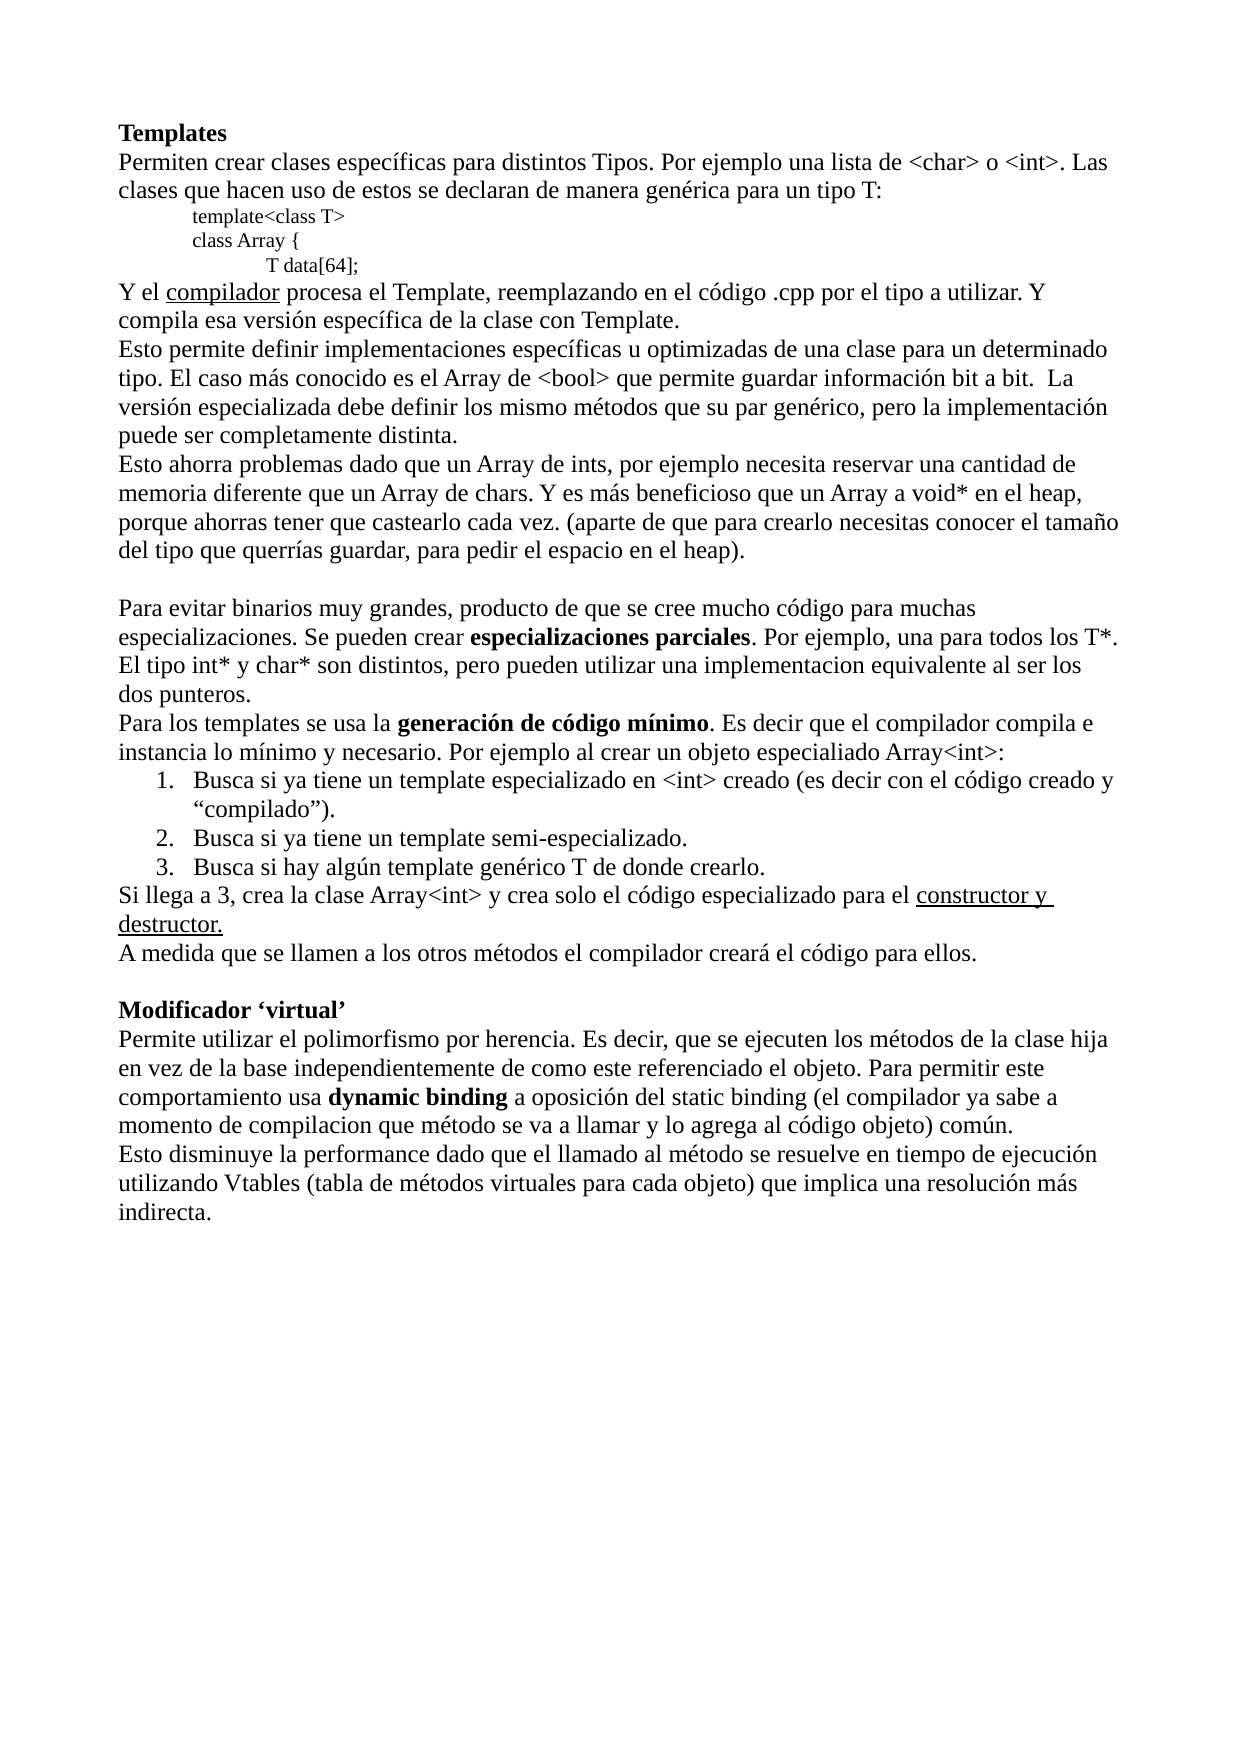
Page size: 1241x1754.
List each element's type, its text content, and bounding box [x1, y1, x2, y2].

text A medida que se llamen a los otros métodos el compilador creará el código para ellos. [118, 938, 1122, 967]
text Para los templates se usa la generación de código mínimo. Es decir que el compilador compila e instancia lo mínimo y necesario. Por ejemplo al crear un objeto especialiado Array<int>: [118, 708, 1122, 765]
list Busca si ya tiene un template especializado en <int> creado (es decir con el código creado y “compilado”). [156, 765, 1122, 823]
text Esto permite definir implementaciones específicas u optimizadas de una clase para un determinado tipo. El caso más conocido es el Array de <bool> que permite guardar información bit a bit. La versión especializada debe definir los mismo métodos que su par genérico, pero la implementación puede ser completamente distinta. [118, 334, 1122, 449]
text template<class T> [192, 204, 1122, 228]
text T data[64]; [192, 252, 1122, 277]
text Esto ahorra problemas dado que un Array de ints, por ejemplo necesita reservar una cantidad de memoria diferente que un Array de chars. Y es más beneficioso que un Array a void* en el heap, porque ahorras tener que castearlo cada vez. (aparte de que para crearlo necesitas conocer el tamaño del tipo que querrías guardar, para pedir el espacio en el heap). [118, 449, 1122, 564]
text class Array { [192, 228, 1122, 252]
text Para evitar binarios muy grandes, producto de que se cree mucho código para muchas especializaciones. Se pueden crear especializaciones parciales. Por ejemplo, una para todos los T*. El tipo int* y char* son distintos, pero pueden utilizar una implementacion equivalente al ser los dos punteros. [118, 593, 1122, 708]
text Templates [118, 118, 1122, 147]
text Permite utilizar el polimorfismo por herencia. Es decir, que se ejecuten los métodos de la clase hija en vez de la base independientemente de como este referenciado el objeto. Para permitir este comportamiento usa dynamic binding a oposición del static binding (el compilador ya sabe a momento de compilacion que método se va a llamar y lo agrega al código objeto) común. [118, 1024, 1122, 1139]
text Modificador ‘virtual’ [118, 995, 1122, 1024]
list Busca si ya tiene un template semi-especializado. [156, 823, 1122, 852]
text Permiten crear clases específicas para distintos Tipos. Por ejemplo una lista de <char> o <int>. Las clases que hacen uso de estos se declaran de manera genérica para un tipo T: [118, 147, 1122, 204]
text Si llega a 3, crea la clase Array<int> y crea solo el código especializado para el constructor y destructor. [118, 880, 1122, 938]
list Busca si hay algún template genérico T de donde crearlo. [156, 852, 1122, 880]
text Y el compilador procesa el Template, reemplazando en el código .cpp por el tipo a utilizar. Y compila esa versión específica de la clase con Template. [118, 277, 1122, 334]
text Esto disminuye la performance dado que el llamado al método se resuelve en tiempo de ejecución utilizando Vtables (tabla de métodos virtuales para cada objeto) que implica una resolución más indirecta. [118, 1139, 1122, 1225]
